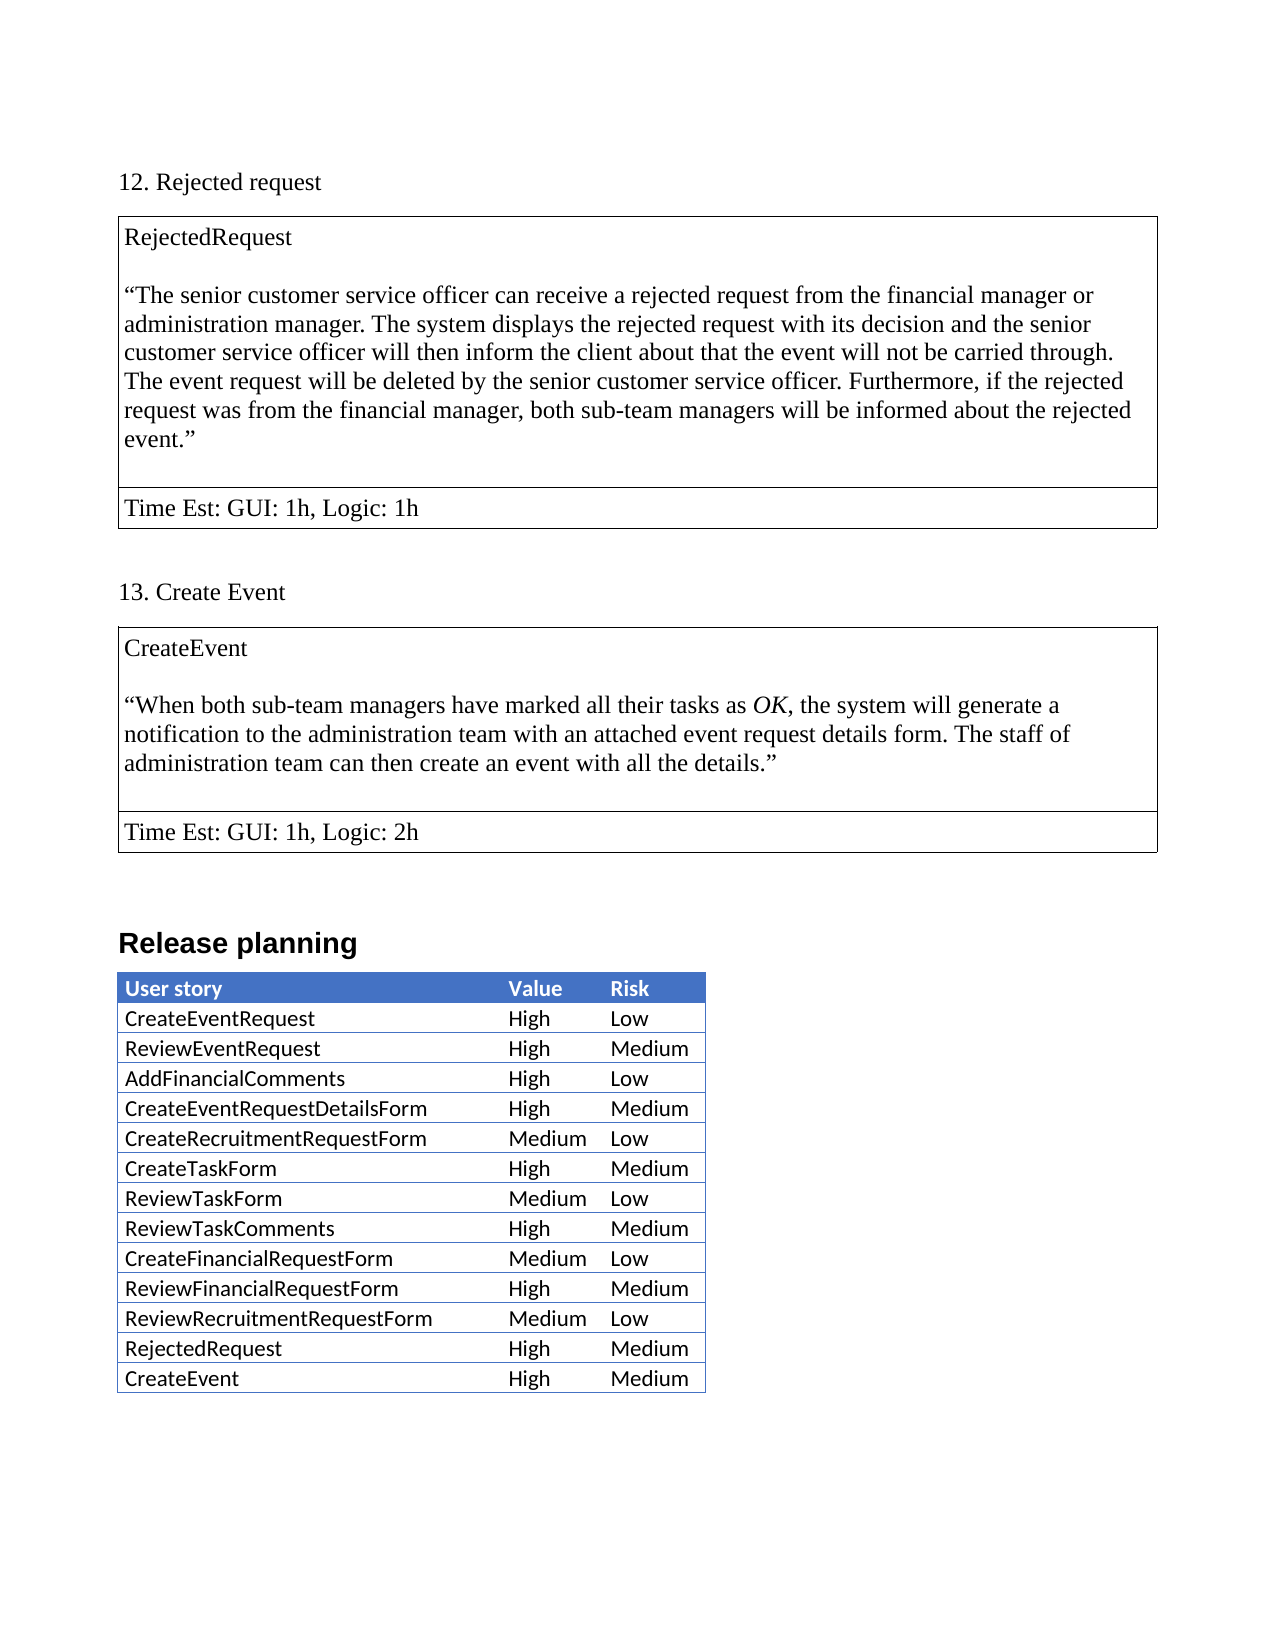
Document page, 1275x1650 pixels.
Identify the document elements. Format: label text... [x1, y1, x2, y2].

table_cell Medium [603, 1153, 705, 1182]
table_cell CreateEventRequest [118, 1003, 501, 1032]
table_cell Low [603, 1123, 705, 1152]
table_header Value [501, 973, 603, 1002]
table_cell Medium [501, 1303, 603, 1332]
table_cell Low [603, 1183, 705, 1212]
table_cell ReviewEventRequest [118, 1033, 501, 1062]
table_cell ReviewTaskComments [118, 1213, 501, 1242]
table_cell Time Est: GUI: 1h, Logic: 2h [119, 812, 1157, 852]
table_cell High [501, 1213, 603, 1242]
table_header Risk [603, 973, 705, 1002]
table_cell Low [603, 1003, 705, 1032]
table_cell Medium [501, 1183, 603, 1212]
table_cell CreateEventRequestDetailsForm [118, 1093, 501, 1122]
table_cell CreateEvent [118, 1363, 501, 1392]
table_cell Medium [603, 1273, 705, 1302]
table_cell ReviewFinancialRequestForm [118, 1273, 501, 1302]
table_cell High [501, 1363, 603, 1392]
table_cell High [501, 1063, 603, 1092]
table_cell ReviewTaskForm [118, 1183, 501, 1212]
table_cell Medium [501, 1243, 603, 1272]
text 13. Create Event [118, 577, 1157, 606]
table_header CreateEvent “When both sub-team managers have marked all their tasks as OK, the system will generate a notification to the administration team with an attached event request details form. The staff of administration team can then create an event with all the details.” [119, 628, 1157, 811]
table_cell High [501, 1153, 603, 1182]
table_cell Medium [603, 1333, 705, 1362]
table_cell High [501, 1003, 603, 1032]
table_cell Medium [603, 1213, 705, 1242]
table_cell AddFinancialComments [118, 1063, 501, 1092]
table_cell High [501, 1273, 603, 1302]
table_cell Medium [501, 1123, 603, 1152]
table_cell CreateTaskForm [118, 1153, 501, 1182]
table_cell Medium [603, 1093, 705, 1122]
table_cell Low [603, 1063, 705, 1092]
text 12. Rejected request [118, 167, 1157, 196]
table_cell ReviewRecruitmentRequestForm [118, 1303, 501, 1332]
table_cell CreateFinancialRequestForm [118, 1243, 501, 1272]
table_cell High [501, 1033, 603, 1062]
table_cell RejectedRequest [118, 1333, 501, 1362]
subtitle Release planning [118, 926, 1157, 960]
table_cell High [501, 1093, 603, 1122]
table_cell Medium [603, 1033, 705, 1062]
table_cell Low [603, 1303, 705, 1332]
table_header User story [118, 973, 501, 1002]
table_header RejectedRequest “The senior customer service officer can receive a rejected request from the financial manager or administration manager. The system displays the rejected request with its decision and the senior customer service officer will then inform the client about that the event will not be carried through. The event request will be deleted by the senior customer service officer. Furthermore, if the rejected request was from the financial manager, both sub-team managers will be informed about the rejected event.” [119, 217, 1157, 487]
table_cell CreateRecruitmentRequestForm [118, 1123, 501, 1152]
table_cell High [501, 1333, 603, 1362]
table_cell Time Est: GUI: 1h, Logic: 1h [119, 488, 1157, 528]
table_cell Low [603, 1243, 705, 1272]
table_cell Medium [603, 1363, 705, 1392]
